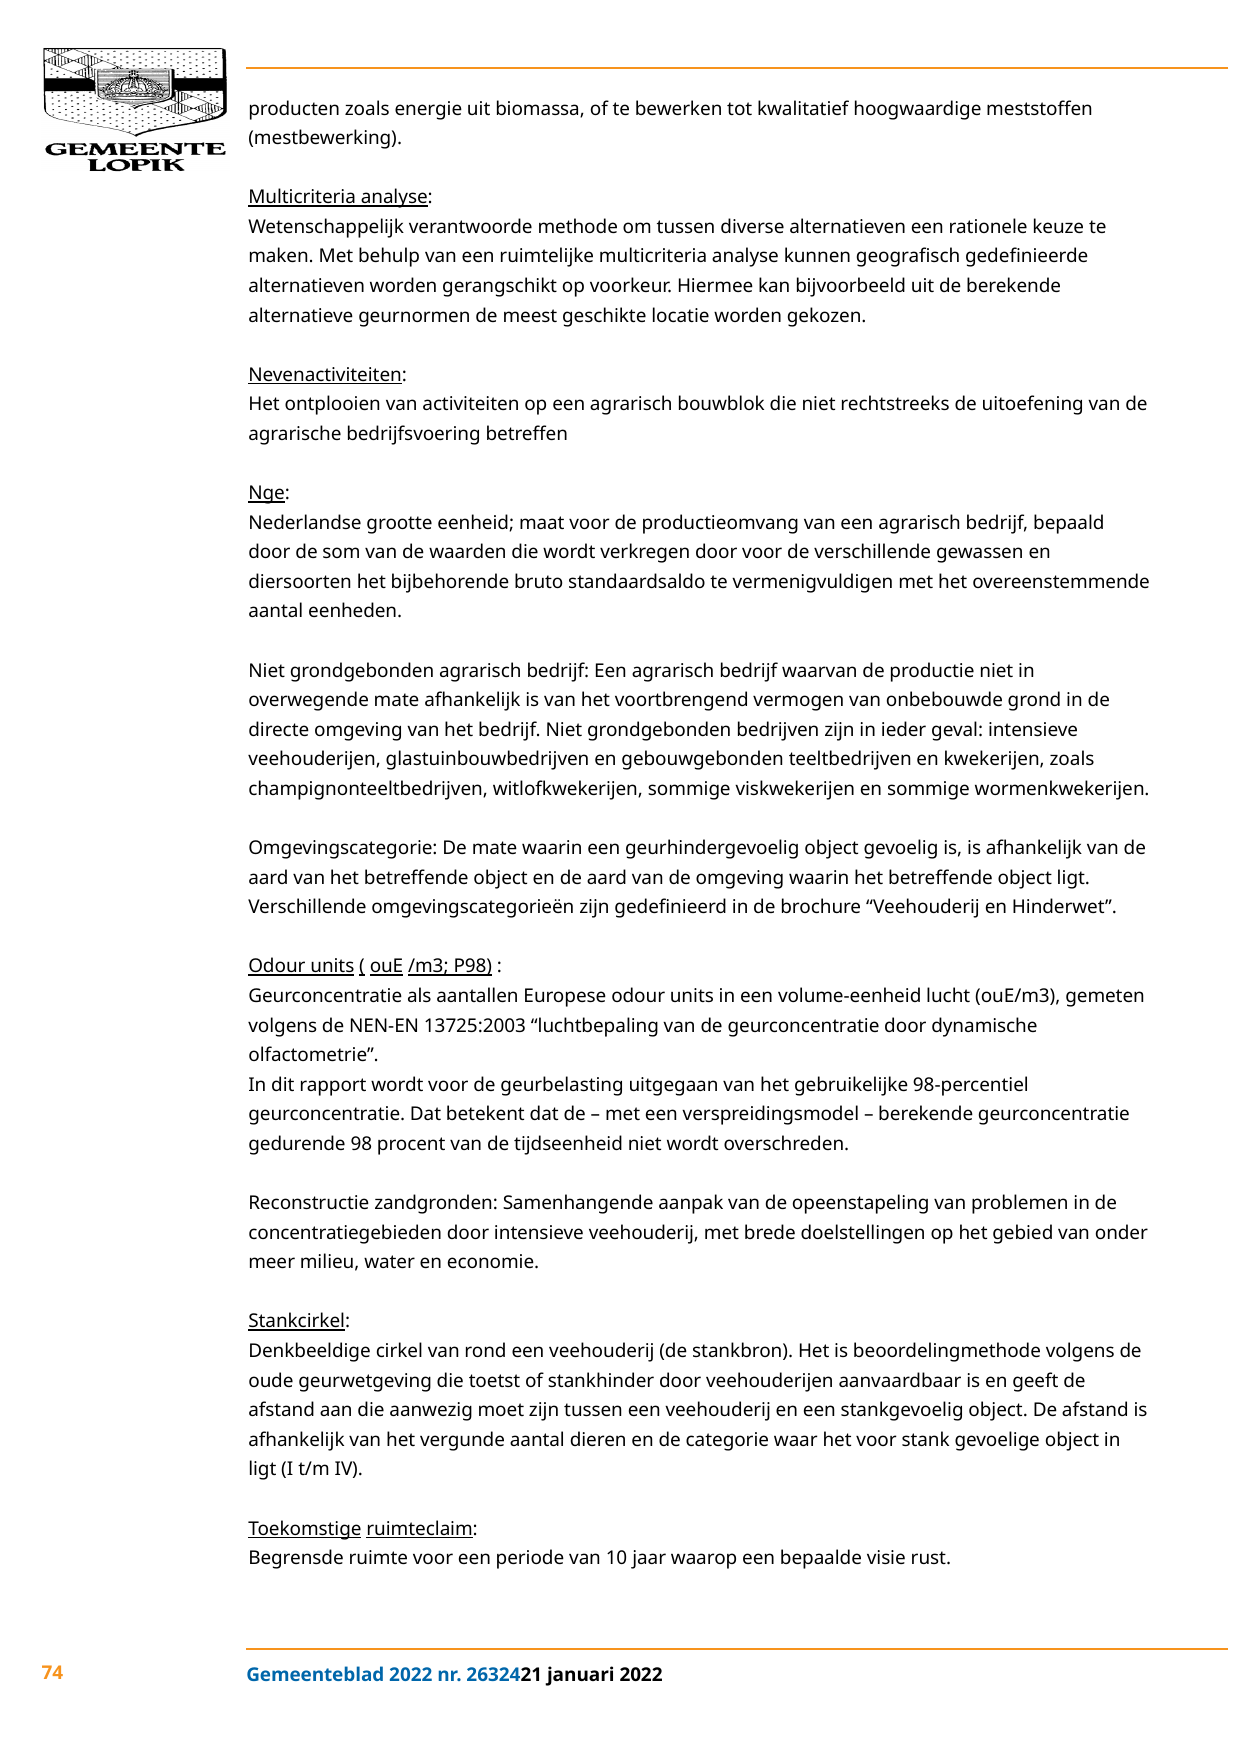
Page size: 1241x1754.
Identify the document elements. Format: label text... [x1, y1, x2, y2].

text Multicriteria analyse: [248, 183, 1152, 209]
text Nederlandse grootte eenheid; maat voor de productieomvang van een agrarisch bedrijf, bepaald door de som van de waarden die wordt verkregen door voor de verschillende gewassen en diersoorten het bijbehorende bruto standaardsaldo te vermenigvuldigen met het overeenstemmende aantal eenheden. [248, 509, 1152, 623]
text In dit rapport wordt voor de geurbelasting uitgegaan van het gebruikelijke 98-percentiel geurconcentratie. Dat betekent dat de – met een verspreidingsmodel – berekende geurconcentratie gedurende 98 procent van de tijdseenheid niet wordt overschreden. [248, 1071, 1152, 1156]
text Niet grondgebonden agrarisch bedrijf: Een agrarisch bedrijf waarvan de productie niet in overwegende mate afhankelijk is van het voortbrengend vermogen van onbebouwde grond in de directe omgeving van het bedrijf. Niet grondgebonden bedrijven zijn in ieder geval: intensieve veehouderijen, glastuinbouwbedrijven en gebouwgebonden teeltbedrijven en kwekerijen, zoals champignonteeltbedrijven, witlofkwekerijen, sommige viskwekerijen en sommige wormenkwekerijen. [248, 657, 1152, 801]
text Nevenactiviteiten: [248, 361, 1152, 387]
text Begrensde ruimte voor een periode van 10 jaar waarop een bepaalde visie rust. [248, 1544, 1152, 1570]
text Het ontplooien van activiteiten op een agrarisch bouwblok die niet rechtstreeks de uitoefening van de agrarische bedrijfsvoering betreffen [248, 391, 1152, 446]
text Omgevingscategorie: De mate waarin een geurhindergevoelig object gevoelig is, is afhankelijk van de aard van het betreffende object en de aard van de omgeving waarin het betreffende object ligt. Verschillende omgevingscategorieën zijn gedefinieerd in de brochure “Veehouderij en Hinderwet”. [248, 834, 1152, 919]
text Denkbeeldige cirkel van rond een veehouderij (de stankbron). Het is beoordelingmethode volgens de oude geurwetgeving die toetst of stankhinder door veehouderijen aanvaardbaar is en geeft de afstand aan die aanwezig moet zijn tussen een veehouderij en een stankgevoelig object. De afstand is afhankelijk van het vergunde aantal dieren en de categorie waar het voor stank gevoelige object in ligt (I t/m IV). [248, 1337, 1152, 1481]
text Nge: [248, 479, 1152, 505]
text producten zoals energie uit biomassa, of te bewerken tot kwalitatief hoogwaardige meststoffen (mestbewerking). [248, 95, 1152, 150]
text Odour units ( ouE /m3; P98) : [248, 953, 1152, 978]
text Geurconcentratie als aantallen Europese odour units in een volume-eenheid lucht (ouE/m3), gemeten volgens de NEN-EN 13725:2003 “luchtbepaling van de geurconcentratie door dynamische olfactometrie”. [248, 982, 1152, 1067]
text Stankcirkel: [248, 1308, 1152, 1333]
text Toekomstige ruimteclaim: [248, 1515, 1152, 1541]
text Wetenschappelijk verantwoorde methode om tussen diverse alternatieven een rationele keuze te maken. Met behulp van een ruimtelijke multicriteria analyse kunnen geografisch gedefinieerde alternatieven worden gerangschikt op voorkeur. Hiermee kan bijvoorbeeld uit de berekende alternatieve geurnormen de meest geschikte locatie worden gekozen. [248, 213, 1152, 328]
picture [41, 47, 231, 172]
text Reconstructie zandgronden: Samenhangende aanpak van de opeenstapeling van problemen in de concentratiegebieden door intensieve veehouderij, met brede doelstellingen op het gebied van onder meer milieu, water en economie. [248, 1189, 1152, 1274]
